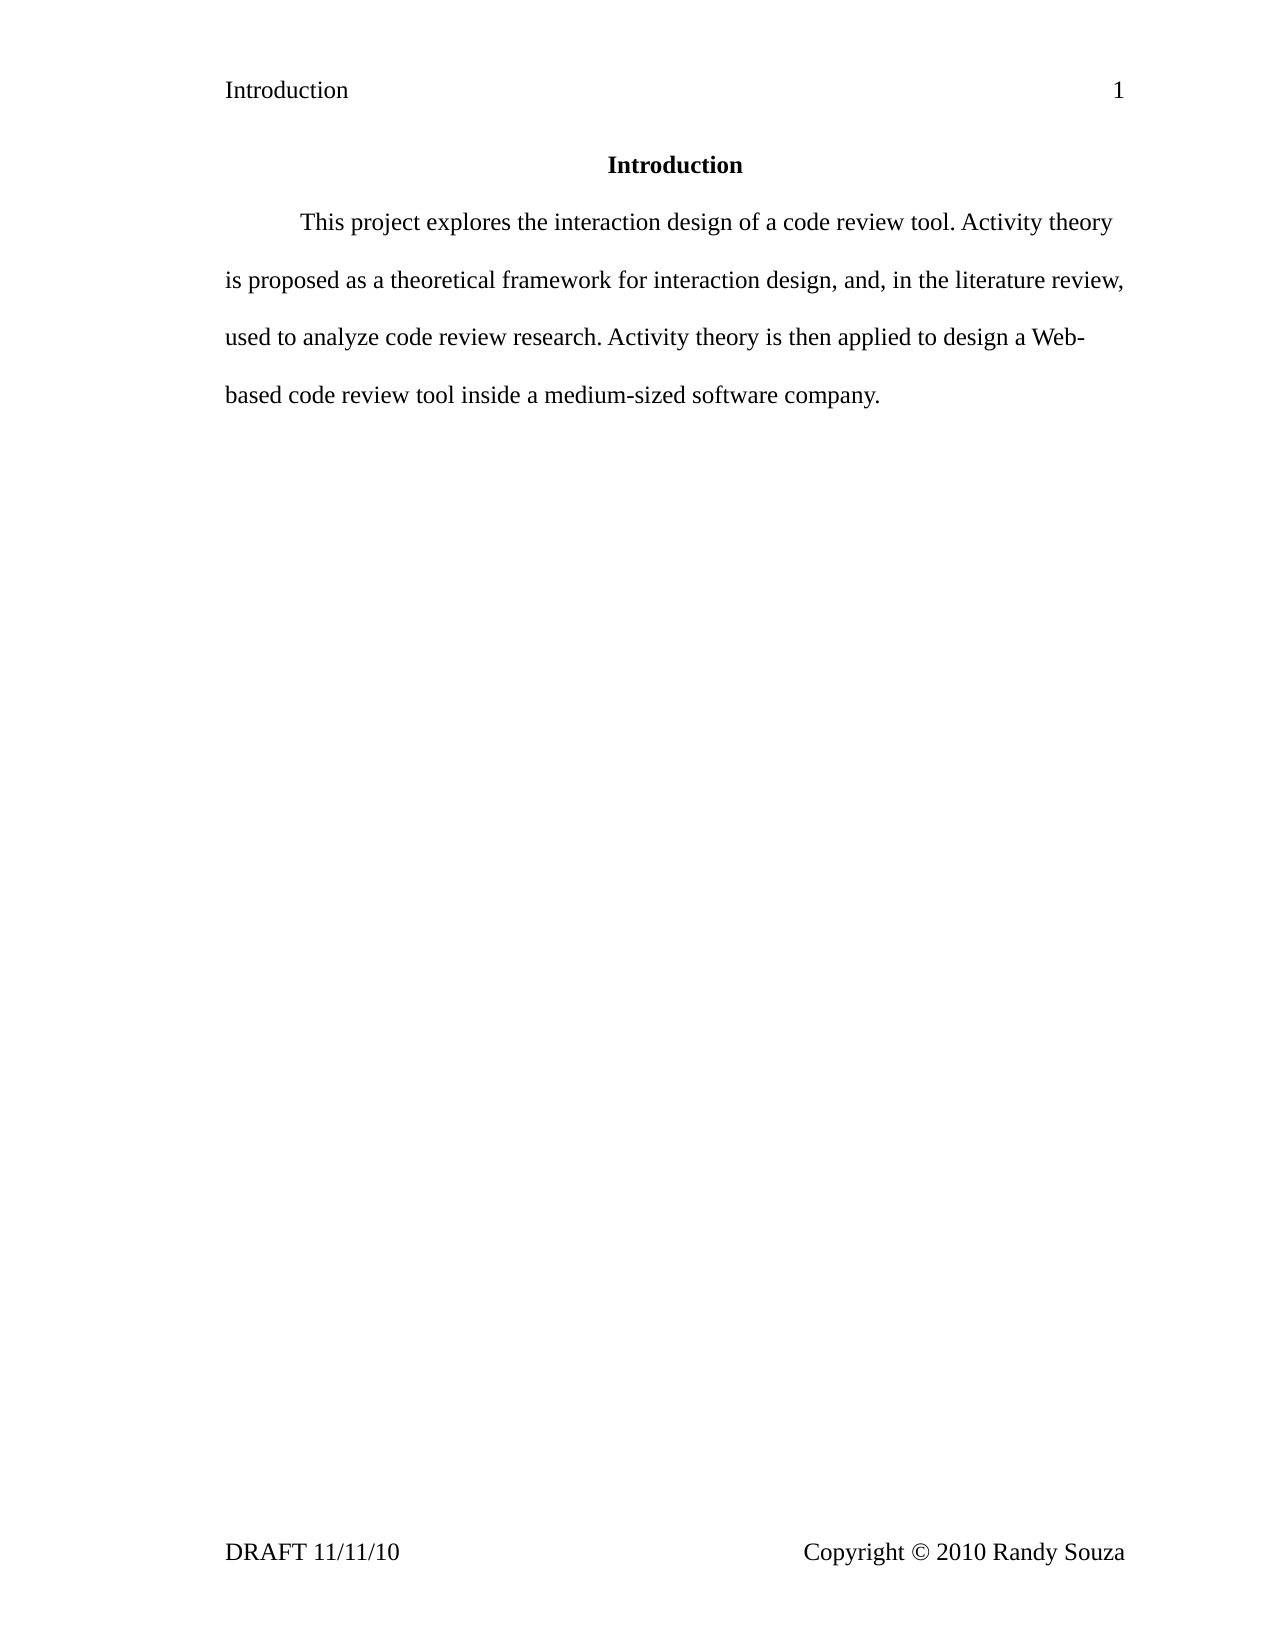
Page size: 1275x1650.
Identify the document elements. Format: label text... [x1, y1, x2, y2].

text This project explores the interaction design of a code review tool. Activity theory is proposed as a theoretical framework for interaction design, and, in the literature review, used to analyze code review research. Activity theory is then applied to design a Web-based code review tool inside a medium-sized software company. [225, 207, 1125, 409]
subtitle Introduction [225, 150, 1125, 179]
